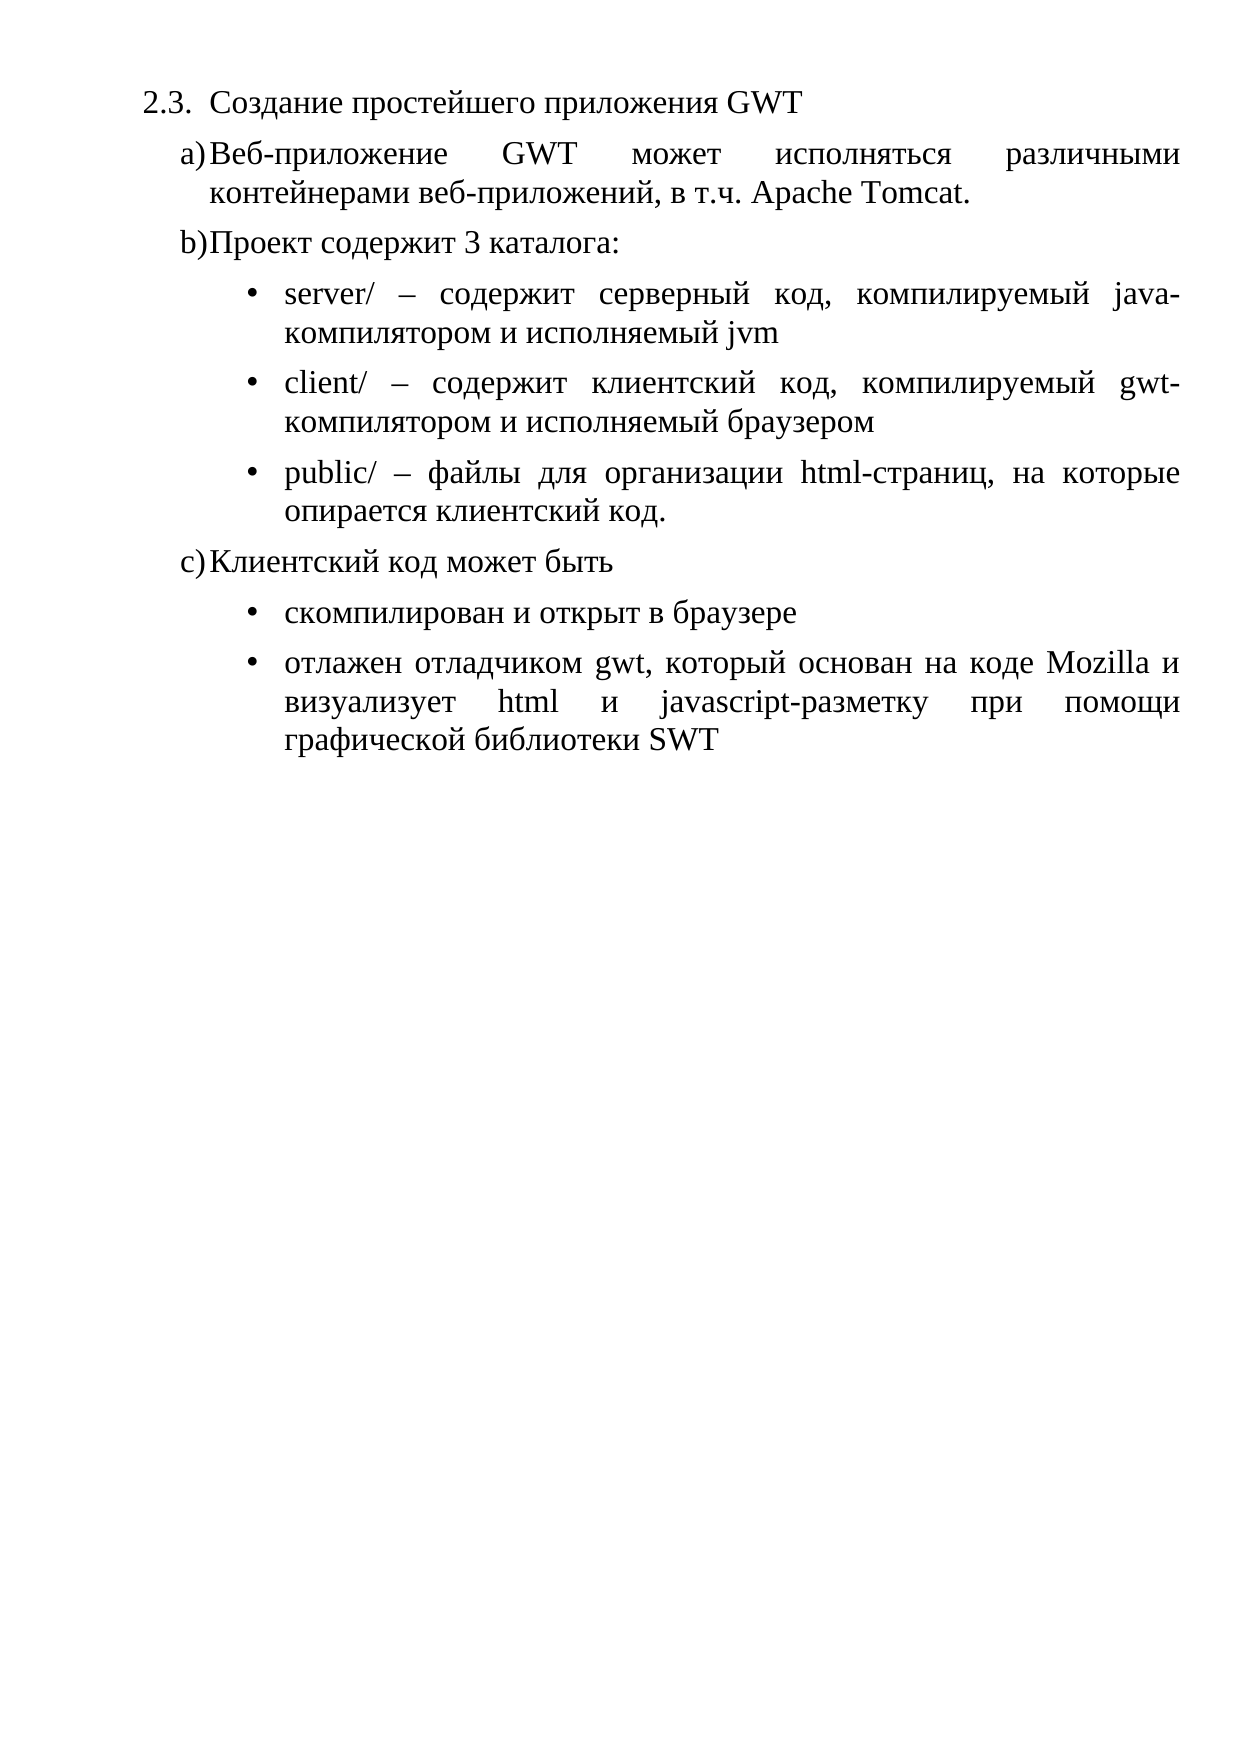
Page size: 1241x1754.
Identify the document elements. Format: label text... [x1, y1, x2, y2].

list server/ – содержит серверный код, компилируемый java-компилятором и исполняемый jvm [247, 274, 1181, 350]
list Клиентский код может быть [172, 541, 1181, 579]
list Проект содержит 3 каталога: [172, 223, 1181, 261]
list Веб-приложение GWT может исполняться различными контейнерами веб-приложений, в т.ч. Apache Tomcat. [172, 134, 1181, 210]
list скомпилирован и открыт в браузере [247, 592, 1181, 630]
list public/ – файлы для организации html-страниц, на которые опирается клиентский код. [247, 452, 1181, 529]
list client/ – содержит клиентский код, компилируемый gwt-компилятором и исполняемый браузером [247, 363, 1181, 439]
list Создание простейшего приложения GWT [134, 83, 1181, 121]
list отлажен отладчиком gwt, который основан на коде Mozilla и визуализует html и javascript-разметку при помощи графической библиотеки SWT [247, 643, 1181, 758]
